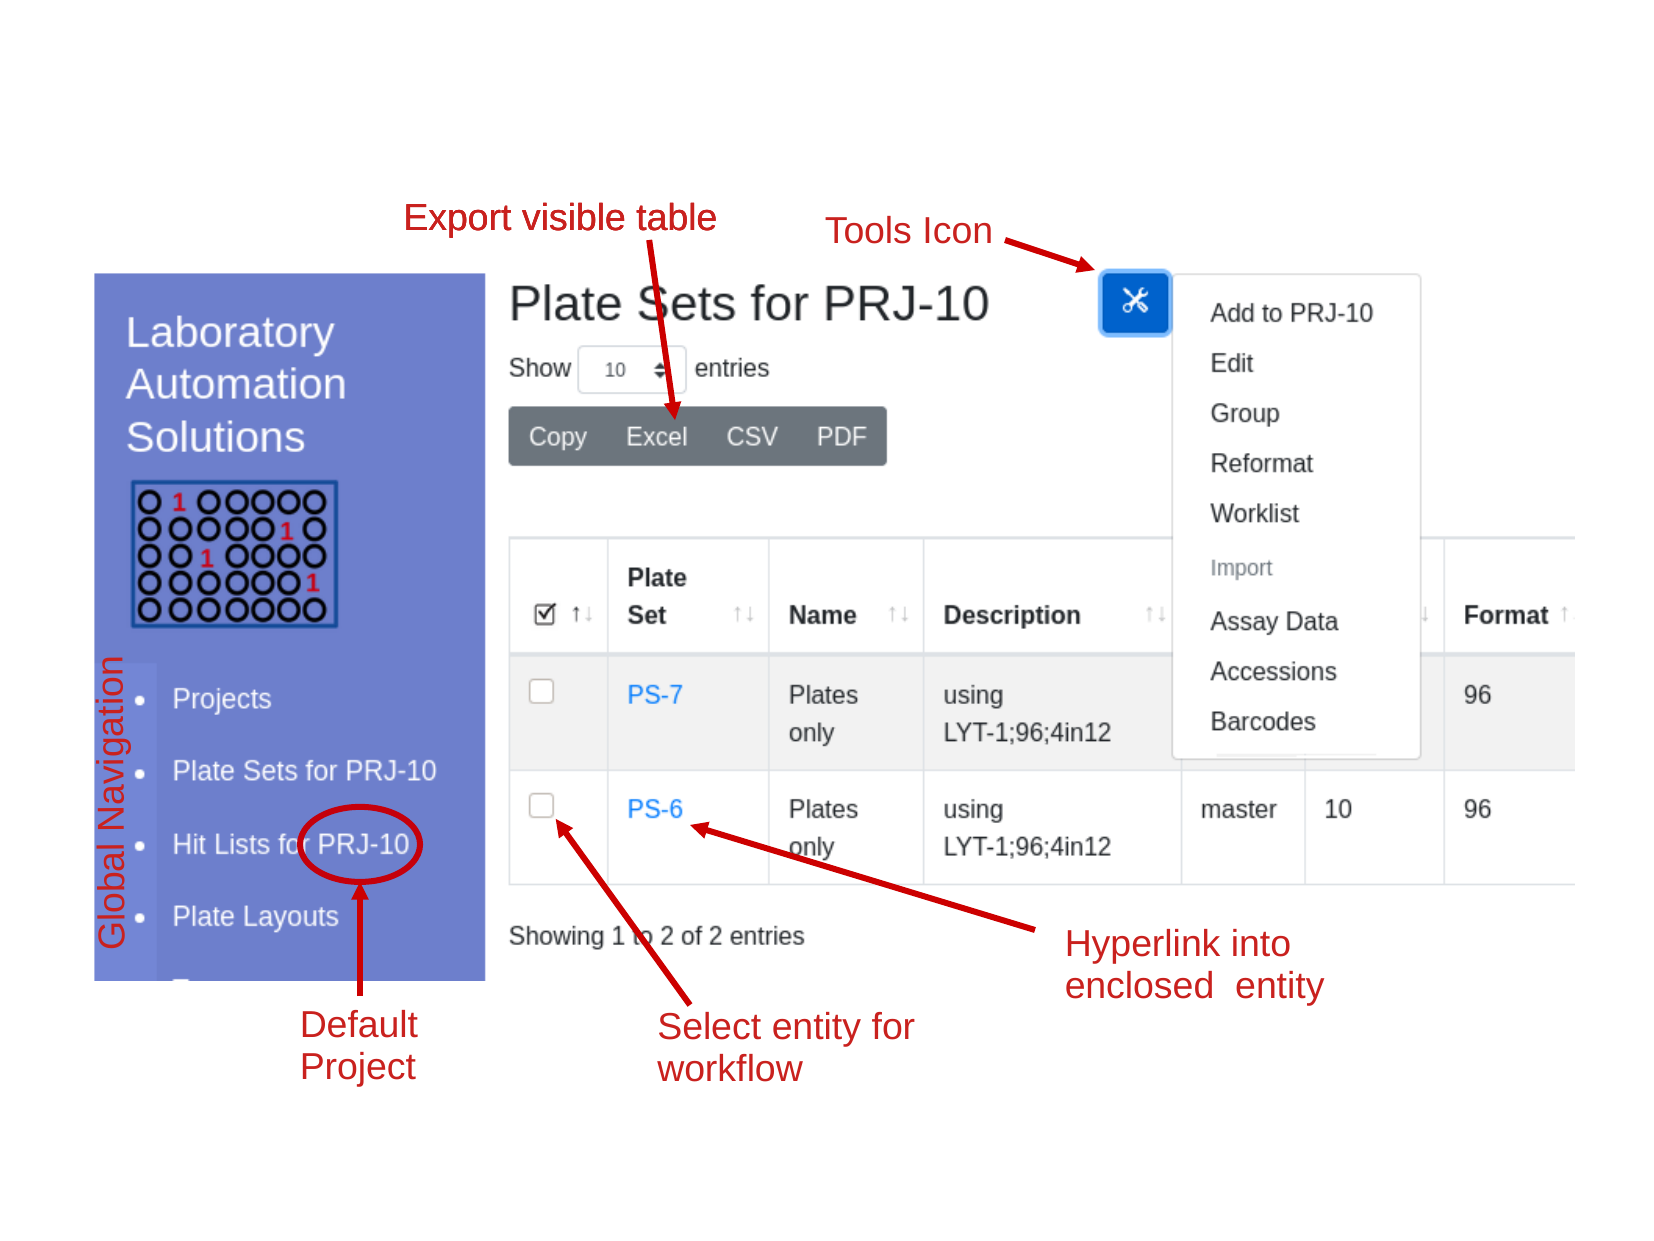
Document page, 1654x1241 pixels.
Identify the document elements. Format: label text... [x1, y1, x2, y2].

text_box Export visible table [388, 188, 737, 252]
text_box Hyperlink into enclosed entity [1050, 915, 1354, 1021]
picture [304, 810, 416, 878]
text_box Global Navigation [79, 529, 141, 966]
text_box Tools Icon [810, 201, 1009, 259]
picture [79, 258, 1575, 981]
text_box Select entity for workflow [642, 997, 946, 1103]
text_box Default Project [285, 996, 484, 1096]
